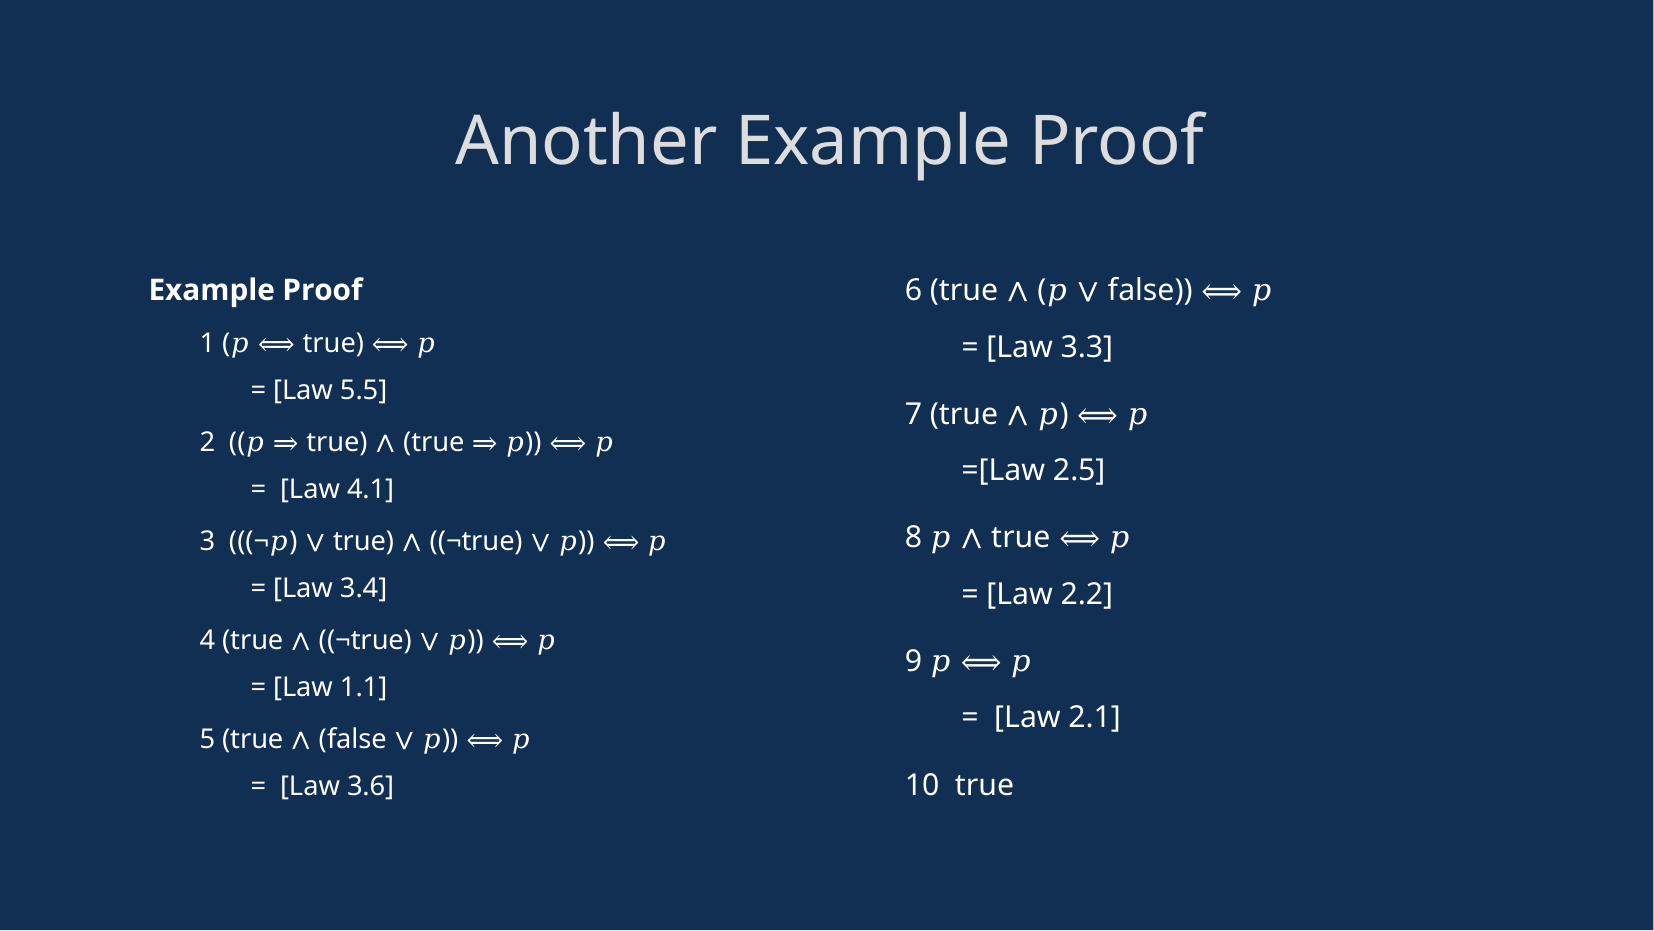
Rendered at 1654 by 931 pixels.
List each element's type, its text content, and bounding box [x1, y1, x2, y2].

list Example Proof 1 (𝑝 ⟺ true) ⟺ 𝑝 = [Law 5.5] 2 ((𝑝 ⇒ true) ∧ (true ⇒ 𝑝)) ⟺ 𝑝 = [Law 4.1] 3 (((¬𝑝) ∨ true) ∧ ((¬true) ∨ 𝑝)) ⟺ 𝑝 = [Law 3.4] 4 (true ∧ ((¬true) ∨ 𝑝)) ⟺ 𝑝 = [Law 1.1] 5 (true ∧ (false ∨ 𝑝)) ⟺ 𝑝 = [Law 3.6] [97, 268, 813, 806]
list 6 (true ∧ (𝑝 ∨ false)) ⟺ 𝑝 = [Law 3.3] 7 (true ∧ 𝑝) ⟺ 𝑝 =[Law 2.5] 8 𝑝 ∧ true ⟺ 𝑝 = [Law 2.2] 9 𝑝 ⟺ 𝑝 = [Law 2.1] 10 true [848, 268, 1563, 806]
title Another Example Proof [97, 56, 1563, 220]
